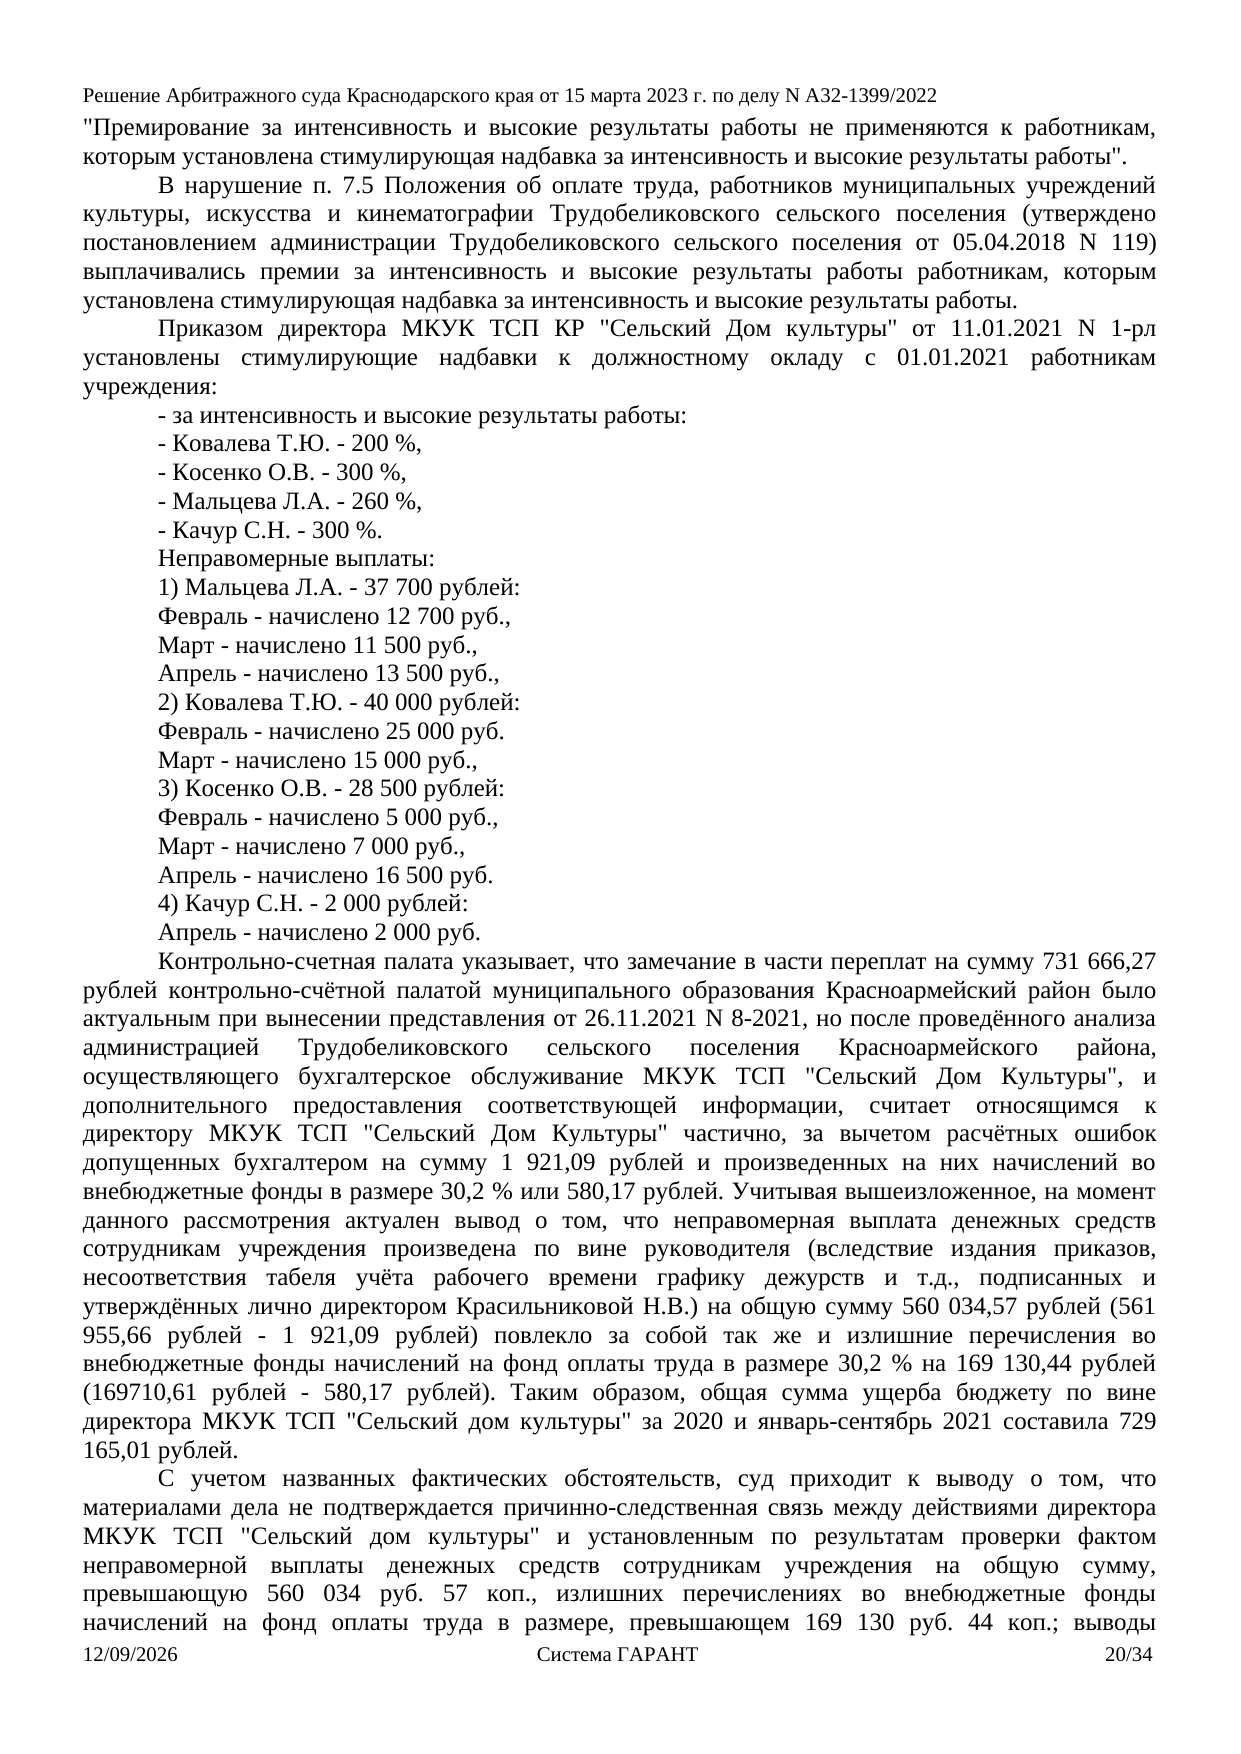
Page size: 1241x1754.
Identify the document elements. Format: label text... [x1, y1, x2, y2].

text - Косенко О.В. - 300 %, [83, 457, 1157, 486]
text Март - начислено 11 500 руб., [83, 630, 1157, 658]
text Апрель - начислено 16 500 руб. [83, 860, 1157, 888]
text Апрель - начислено 13 500 руб., [83, 658, 1157, 687]
text С учетом названных фактических обстоятельств, суд приходит к выводу о том, что материалами дела не подтверждается причинно-следственная связь между действиями директора МКУК ТСП "Сельский дом культуры" и установленным по результатам проверки фактом неправомерной выплаты денежных средств сотрудникам учреждения на общую сумму, превышающую 560 034 руб. 57 коп., излишних перечислениях во внебюджетные фонды начислений на фонд оплаты труда в размере, превышающем 169 130 руб. 44 коп.; выводы [83, 1463, 1157, 1636]
text 3) Косенко О.В. - 28 500 рублей: [83, 773, 1157, 802]
text Неправомерные выплаты: [83, 543, 1157, 572]
text 4) Качур С.Н. - 2 000 рублей: [83, 888, 1157, 917]
text Апрель - начислено 2 000 руб. [83, 917, 1157, 946]
text Февраль - начислено 12 700 руб., [83, 601, 1157, 630]
text - за интенсивность и высокие результаты работы: [83, 400, 1157, 428]
text Февраль - начислено 25 000 руб. [83, 716, 1157, 745]
text 2) Ковалева Т.Ю. - 40 000 рублей: [83, 687, 1157, 716]
text Контрольно-счетная палата указывает, что замечание в части переплат на сумму 731 666,27 рублей контрольно-счётной палатой муниципального образования Красноармейский район было актуальным при вынесении представления от 26.11.2021 N 8-2021, но после проведённого анализа администрацией Трудобеликовского сельского поселения Красноармейского района, осуществляющего бухгалтерское обслуживание МКУК ТСП "Сельский Дом Культуры", и дополнительного предоставления соответствующей информации, считает относящимся к директору МКУК ТСП "Сельский Дом Культуры" частично, за вычетом расчётных ошибок допущенных бухгалтером на сумму 1 921,09 рублей и произведенных на них начислений во внебюджетные фонды в размере 30,2 % или 580,17 рублей. Учитывая вышеизложенное, на момент данного рассмотрения актуален вывод о том, что неправомерная выплата денежных средств сотрудникам учреждения произведена по вине руководителя (вследствие издания приказов, несоответствия табеля учёта рабочего времени графику дежурств и т.д., подписанных и утверждённых лично директором Красильниковой Н.В.) на общую сумму 560 034,57 рублей (561 955,66 рублей - 1 921,09 рублей) повлекло за собой так же и излишние перечисления во внебюджетные фонды начислений на фонд оплаты труда в размере 30,2 % на 169 130,44 рублей (169710,61 рублей - 580,17 рублей). Таким образом, общая сумма ущерба бюджету по вине директора МКУК ТСП "Сельский дом культуры" за 2020 и январь-сентябрь 2021 составила 729 165,01 рублей. [83, 946, 1157, 1463]
text 1) Мальцева Л.А. - 37 700 рублей: [83, 572, 1157, 601]
text Февраль - начислено 5 000 руб., [83, 802, 1157, 831]
text "Премирование за интенсивность и высокие результаты работы не применяются к работникам, которым установлена стимулирующая надбавка за интенсивность и высокие результаты работы". [83, 112, 1157, 170]
text Март - начислено 7 000 руб., [83, 831, 1157, 860]
text В нарушение п. 7.5 Положения об оплате труда, работников муниципальных учреждений культуры, искусства и кинематографии Трудобеликовского сельского поселения (утверждено постановлением администрации Трудобеликовского сельского поселения от 05.04.2018 N 119) выплачивались премии за интенсивность и высокие результаты работы работникам, которым установлена стимулирующая надбавка за интенсивность и высокие результаты работы. [83, 170, 1157, 313]
text Приказом директора МКУК ТСП КР "Сельский Дом культуры" от 11.01.2021 N 1-рл установлены стимулирующие надбавки к должностному окладу с 01.01.2021 работникам учреждения: [83, 313, 1157, 400]
text - Мальцева Л.А. - 260 %, [83, 486, 1157, 515]
text Март - начислено 15 000 руб., [83, 745, 1157, 773]
text - Качур С.Н. - 300 %. [83, 515, 1157, 543]
text - Ковалева Т.Ю. - 200 %, [83, 428, 1157, 457]
